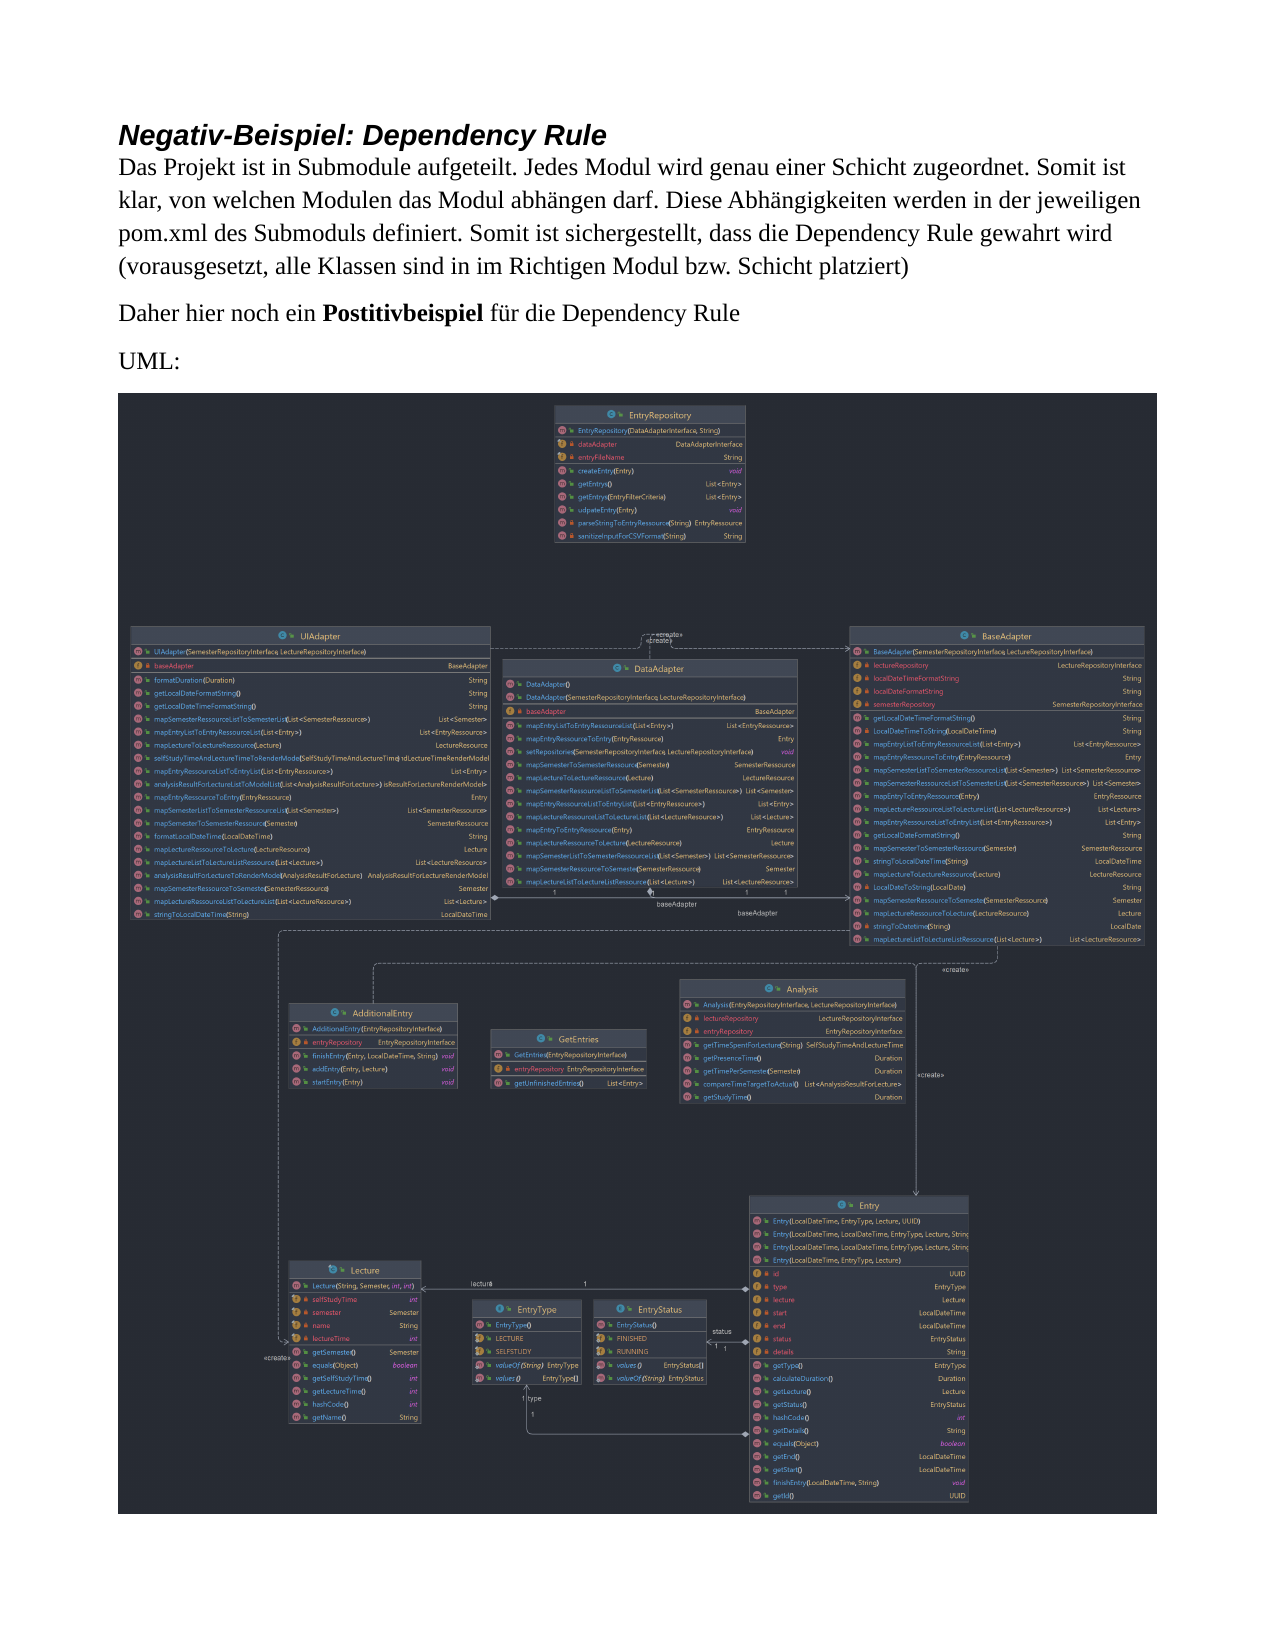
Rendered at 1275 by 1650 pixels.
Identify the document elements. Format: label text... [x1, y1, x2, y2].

text Das Projekt ist in Submodule aufgeteilt. Jedes Modul wird genau einer Schicht zugeordnet. Somit ist klar, von welchen Modulen das Modul abhängen darf. Diese Abhängigkeiten werden in der jeweiligen pom.xml des Submoduls definiert. Somit ist sichergestellt, dass die Dependency Rule gewahrt wird (vorausgesetzt, alle Klassen sind in im Richtigen Modul bzw. Schicht platziert) [118, 152, 1157, 279]
subtitle Negativ-Beispiel: Dependency Rule [118, 118, 1157, 152]
text Daher hier noch ein Postitivbeispiel für die Dependency Rule [118, 298, 1157, 327]
text UML: [118, 346, 1157, 375]
